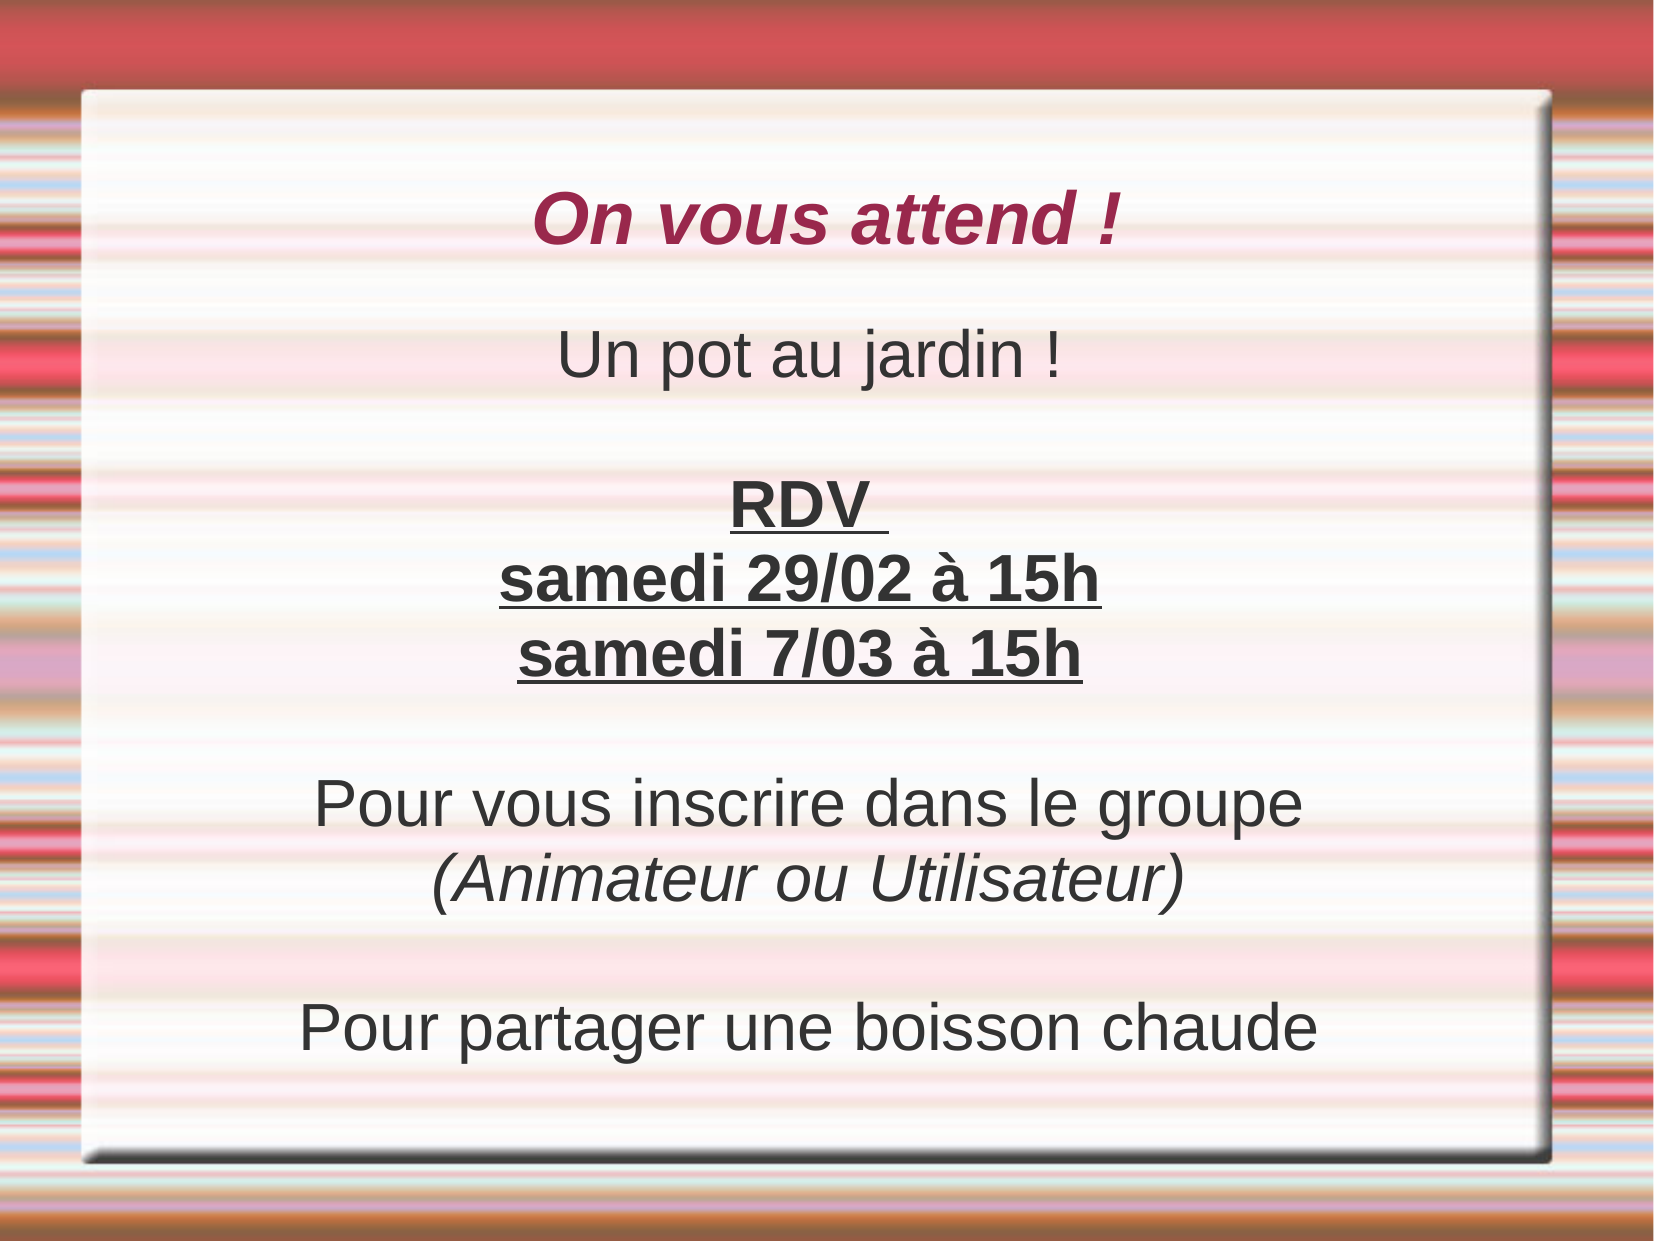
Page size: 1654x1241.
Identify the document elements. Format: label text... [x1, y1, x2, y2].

picture [0, 0, 1654, 1241]
title On vous attend ! [121, 114, 1534, 322]
list Un pot au jardin ! RDV samedi 29/02 à 15h samedi 7/03 à 15h Pour vous inscrire dans le groupe (Animateur ou Utilisateur) Pour partager une boisson chaude [119, 317, 1501, 1140]
